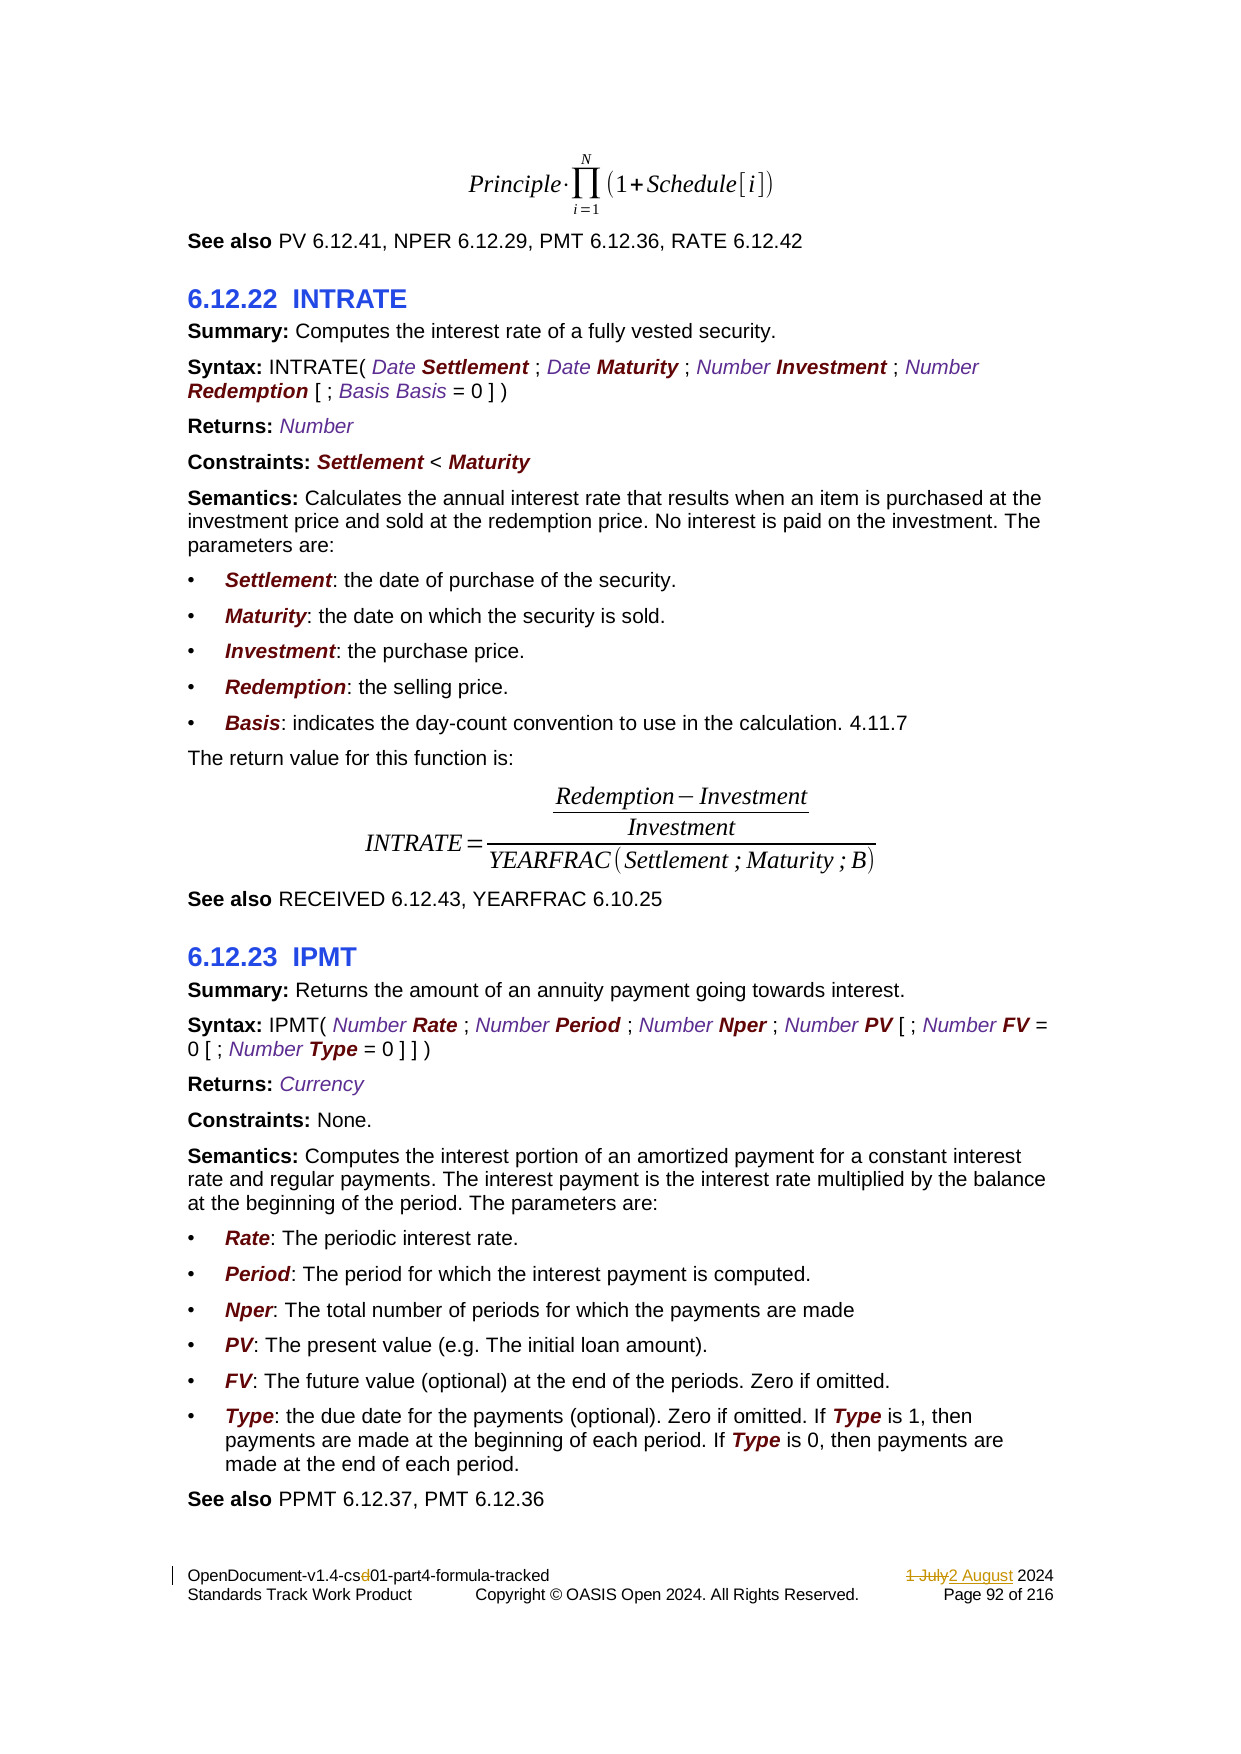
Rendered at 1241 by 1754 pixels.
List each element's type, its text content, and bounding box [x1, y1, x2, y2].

text See also PV 6.12.41, NPER 6.12.29, PMT 6.12.36, RATE 6.12.42 [187, 229, 1053, 253]
text See also RECEIVED 6.12.43, YEARFRAC 6.10.25 [187, 887, 1053, 911]
text Returns: Currency [187, 1073, 1053, 1096]
text Semantics: Computes the interest portion of an amortized payment for a constant interest rate and regular payments. The interest payment is the interest rate multiplied by the balance at the beginning of the period. The parameters are: [187, 1144, 1053, 1215]
text Constraints: None. [187, 1108, 1053, 1132]
list FV: The future value (optional) at the end of the periods. Zero if omitted. [187, 1369, 1053, 1393]
text Summary: Returns the amount of an annuity payment going towards interest. [187, 978, 1053, 1002]
list Redemption: the selling price. [187, 676, 1053, 699]
list Nper: The total number of periods for which the payments are made [187, 1298, 1053, 1322]
text Constraints: Settlement < Maturity [187, 450, 1053, 474]
text Syntax: INTRATE( Date Settlement ; Date Maturity ; Number Investment ; Number Redemption [ ; Basis Basis = 0 ] ) [187, 356, 1053, 403]
text See also PPMT 6.12.37, PMT 6.12.36 [187, 1488, 1053, 1511]
list Investment: the purchase price. [187, 640, 1053, 663]
subtitle INTRATE [187, 284, 1053, 314]
list Rate: The periodic interest rate. [187, 1227, 1053, 1250]
list Settlement: the date of purchase of the security. [187, 569, 1053, 592]
list Maturity: the date on which the security is sold. [187, 604, 1053, 628]
list Period: The period for which the interest payment is computed. [187, 1262, 1053, 1286]
text Syntax: IPMT( Number Rate ; Number Period ; Number Nper ; Number PV [ ; Number FV = 0 [ ; Number Type = 0 ] ] ) [187, 1014, 1053, 1061]
list Basis: indicates the day-count convention to use in the calculation. 4.11.7 [187, 711, 1053, 735]
text Summary: Computes the interest rate of a fully vested security. [187, 320, 1053, 343]
list PV: The present value (e.g. The initial loan amount). [187, 1334, 1053, 1357]
subtitle IPMT [187, 942, 1053, 972]
text Returns: Number [187, 415, 1053, 438]
text The return value for this function is: [187, 747, 1053, 770]
list Type: the due date for the payments (optional). Zero if omitted. If Type is 1, then payments are made at the beginning of each period. If Type is 0, then payments are made at the end of each period. [187, 1405, 1053, 1476]
text Semantics: Calculates the annual interest rate that results when an item is purchased at the investment price and sold at the redemption price. No interest is paid on the investment. The parameters are: [187, 486, 1053, 557]
